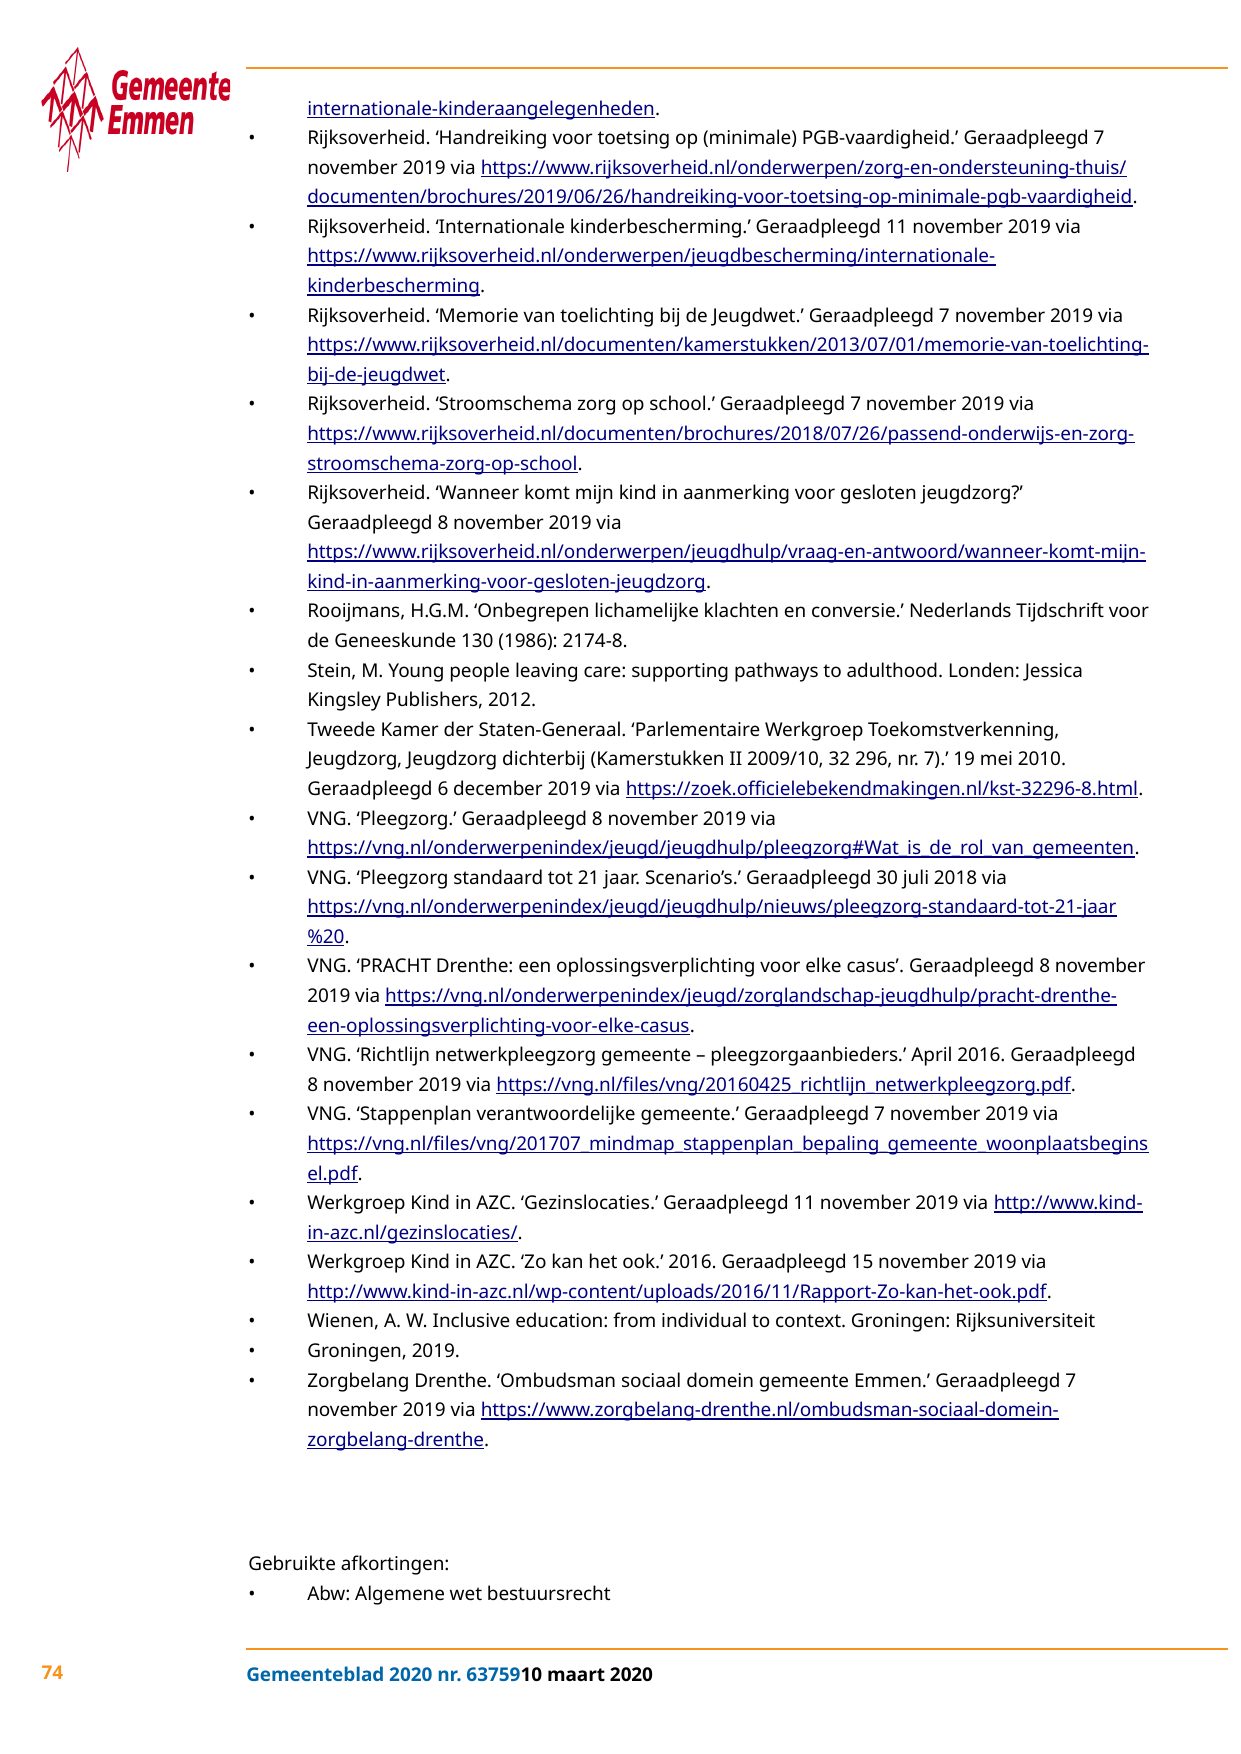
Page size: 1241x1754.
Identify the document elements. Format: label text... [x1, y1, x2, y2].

list internationale-kinderaangelegenheden. [248, 95, 1152, 121]
list Groningen, 2019. [248, 1337, 1152, 1363]
list Rijksoverheid. ‘Wanneer komt mijn kind in aanmerking voor gesloten jeugdzorg?’ Geraadpleegd 8 november 2019 via https://www.rijksoverheid.nl/onderwerpen/jeugdhulp/vraag-en-antwoord/wanneer-komt-mijn-kind-in-aanmerking-voor-gesloten-jeugdzorg. [248, 479, 1152, 594]
list VNG. ‘Stappenplan verantwoordelijke gemeente.’ Geraadpleegd 7 november 2019 via https://vng.nl/files/vng/201707_mindmap_stappenplan_bepaling_gemeente_woonplaatsbeginsel.pdf. [248, 1101, 1152, 1186]
list VNG. ‘Pleegzorg.’ Geraadpleegd 8 november 2019 via https://vng.nl/onderwerpenindex/jeugd/jeugdhulp/pleegzorg#Wat_is_de_rol_van_gemeenten. [248, 805, 1152, 860]
picture [41, 47, 231, 172]
list VNG. ‘Richtlijn netwerkpleegzorg gemeente – pleegzorgaanbieders.’ April 2016. Geraadpleegd 8 november 2019 via https://vng.nl/files/vng/20160425_richtlijn_netwerkpleegzorg.pdf. [248, 1041, 1152, 1097]
list Wienen, A. W. Inclusive education: from individual to context. Groningen: Rijksuniversiteit [248, 1308, 1152, 1333]
list Rijksoverheid. ‘Stroomschema zorg op school.’ Geraadpleegd 7 november 2019 via https://www.rijksoverheid.nl/documenten/brochures/2018/07/26/passend-onderwijs-en-zorg-stroomschema-zorg-op-school. [248, 391, 1152, 476]
list Abw: Algemene wet bestuursrecht [248, 1580, 1152, 1606]
list Rooijmans, H.G.M. ‘Onbegrepen lichamelijke klachten en conversie.’ Nederlands Tijdschrift voor de Geneeskunde 130 (1986): 2174-8. [248, 598, 1152, 653]
list Zorgbelang Drenthe. ‘Ombudsman sociaal domein gemeente Emmen.’ Geraadpleegd 7 november 2019 via https://www.zorgbelang-drenthe.nl/ombudsman-sociaal-domein-zorgbelang-drenthe. [248, 1367, 1152, 1452]
text Gebruikte afkortingen: [248, 1551, 1152, 1576]
list VNG. ‘PRACHT Drenthe: een oplossingsverplichting voor elke casus’. Geraadpleegd 8 november 2019 via https://vng.nl/onderwerpenindex/jeugd/zorglandschap-jeugdhulp/pracht-drenthe-een-oplossingsverplichting-voor-elke-casus. [248, 953, 1152, 1038]
list Werkgroep Kind in AZC. ‘Gezinslocaties.’ Geraadpleegd 11 november 2019 via http://www.kind-in-azc.nl/gezinslocaties/. [248, 1189, 1152, 1245]
list Stein, M. Young people leaving care: supporting pathways to adulthood. Londen: Jessica Kingsley Publishers, 2012. [248, 657, 1152, 712]
list Rijksoverheid. ‘Handreiking voor toetsing op (minimale) PGB-vaardigheid.’ Geraadpleegd 7 november 2019 via https://www.rijksoverheid.nl/onderwerpen/zorg-en-ondersteuning-thuis/documenten/brochures/2019/06/26/handreiking-voor-toetsing-op-minimale-pgb-vaardigheid. [248, 124, 1152, 209]
list Tweede Kamer der Staten-Generaal. ‘Parlementaire Werkgroep Toekomstverkenning, Jeugdzorg, Jeugdzorg dichterbij (Kamerstukken II 2009/10, 32 296, nr. 7).’ 19 mei 2010. Geraadpleegd 6 december 2019 via https://zoek.officielebekendmakingen.nl/kst-32296-8.html. [248, 716, 1152, 801]
list VNG. ‘Pleegzorg standaard tot 21 jaar. Scenario’s.’ Geraadpleegd 30 juli 2018 via https://vng.nl/onderwerpenindex/jeugd/jeugdhulp/nieuws/pleegzorg-standaard-tot-21-jaar%20. [248, 864, 1152, 949]
list Rijksoverheid. ‘Internationale kinderbescherming.’ Geraadpleegd 11 november 2019 via https://www.rijksoverheid.nl/onderwerpen/jeugdbescherming/internationale-kinderbescherming. [248, 213, 1152, 298]
list Rijksoverheid. ‘Memorie van toelichting bij de Jeugdwet.’ Geraadpleegd 7 november 2019 via https://www.rijksoverheid.nl/documenten/kamerstukken/2013/07/01/memorie-van-toelichting-bij-de-jeugdwet. [248, 302, 1152, 387]
list Werkgroep Kind in AZC. ‘Zo kan het ook.’ 2016. Geraadpleegd 15 november 2019 via http://www.kind-in-azc.nl/wp-content/uploads/2016/11/Rapport-Zo-kan-het-ook.pdf. [248, 1248, 1152, 1304]
